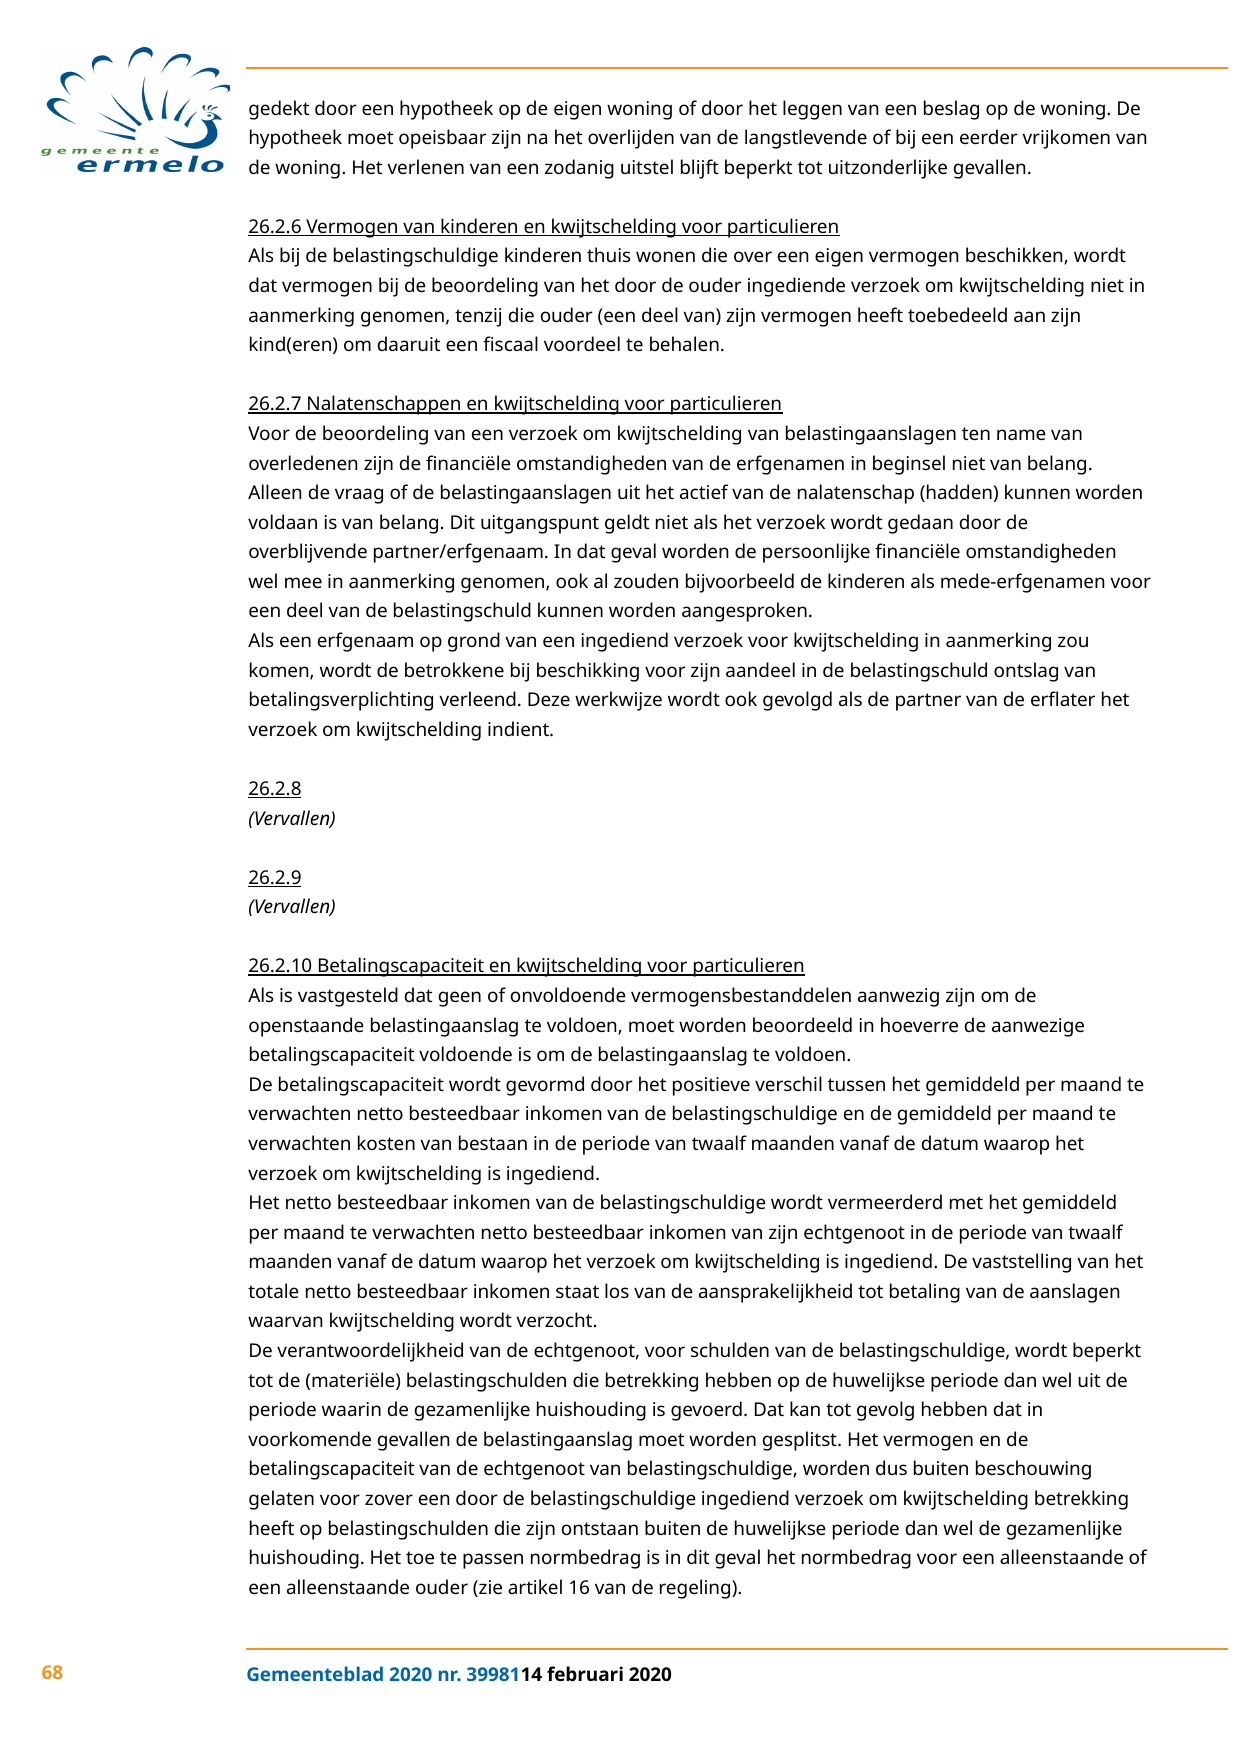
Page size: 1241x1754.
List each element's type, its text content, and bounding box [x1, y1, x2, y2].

text 26.2.9 [248, 864, 1152, 890]
text 26.2.6 Vermogen van kinderen en kwijtschelding voor particulieren [248, 213, 1152, 239]
text 26.2.8 [248, 775, 1152, 801]
text Het netto besteedbaar inkomen van de belastingschuldige wordt vermeerderd met het gemiddeld per maand te verwachten netto besteedbaar inkomen van zijn echtgenoot in de periode van twaalf maanden vanaf de datum waarop het verzoek om kwijtschelding is ingediend. De vaststelling van het totale netto besteedbaar inkomen staat los van de aansprakelijkheid tot betaling van de aanslagen waarvan kwijtschelding wordt verzocht. [248, 1189, 1152, 1333]
text Als een erfgenaam op grond van een ingediend verzoek voor kwijtschelding in aanmerking zou komen, wordt de betrokkene bij beschikking voor zijn aandeel in de belastingschuld ontslag van betalingsverplichting verleend. Deze werkwijze wordt ook gevolgd als de partner van de erflater het verzoek om kwijtschelding indient. [248, 627, 1152, 742]
text 26.2.10 Betalingscapaciteit en kwijtschelding voor particulieren [248, 953, 1152, 978]
text Als is vastgesteld dat geen of onvoldoende vermogensbestanddelen aanwezig zijn om de openstaande belastingaanslag te voldoen, moet worden beoordeeld in hoeverre de aanwezige betalingscapaciteit voldoende is om de belastingaanslag te voldoen. [248, 982, 1152, 1067]
picture [41, 47, 231, 172]
text (Vervallen) [248, 805, 1152, 831]
text Als bij de belastingschuldige kinderen thuis wonen die over een eigen vermogen beschikken, wordt dat vermogen bij de beoordeling van het door de ouder ingediende verzoek om kwijtschelding niet in aanmerking genomen, tenzij die ouder (een deel van) zijn vermogen heeft toebedeeld aan zijn kind(eren) om daaruit een fiscaal voordeel te behalen. [248, 243, 1152, 357]
text gedekt door een hypotheek op de eigen woning of door het leggen van een beslag op de woning. De hypotheek moet opeisbaar zijn na het overlijden van de langstlevende of bij een eerder vrijkomen van de woning. Het verlenen van een zodanig uitstel blijft beperkt tot uitzonderlijke gevallen. [248, 95, 1152, 180]
text 26.2.7 Nalatenschappen en kwijtschelding voor particulieren [248, 391, 1152, 416]
text De betalingscapaciteit wordt gevormd door het positieve verschil tussen het gemiddeld per maand te verwachten netto besteedbaar inkomen van de belastingschuldige en de gemiddeld per maand te verwachten kosten van bestaan in de periode van twaalf maanden vanaf de datum waarop het verzoek om kwijtschelding is ingediend. [248, 1071, 1152, 1186]
text (Vervallen) [248, 893, 1152, 919]
text Voor de beoordeling van een verzoek om kwijtschelding van belastingaanslagen ten name van overledenen zijn de financiële omstandigheden van de erfgenamen in beginsel niet van belang. Alleen de vraag of de belastingaanslagen uit het actief van de nalatenschap (hadden) kunnen worden voldaan is van belang. Dit uitgangspunt geldt niet als het verzoek wordt gedaan door de overblijvende partner/erfgenaam. In dat geval worden de persoonlijke financiële omstandigheden wel mee in aanmerking genomen, ook al zouden bijvoorbeeld de kinderen als mede-erfgenamen voor een deel van de belastingschuld kunnen worden aangesproken. [248, 420, 1152, 623]
text De verantwoordelijkheid van de echtgenoot, voor schulden van de belastingschuldige, wordt beperkt tot de (materiële) belastingschulden die betrekking hebben op de huwelijkse periode dan wel uit de periode waarin de gezamenlijke huishouding is gevoerd. Dat kan tot gevolg hebben dat in voorkomende gevallen de belastingaanslag moet worden gesplitst. Het vermogen en de betalingscapaciteit van de echtgenoot van belastingschuldige, worden dus buiten beschouwing gelaten voor zover een door de belastingschuldige ingediend verzoek om kwijtschelding betrekking heeft op belastingschulden die zijn ontstaan buiten de huwelijkse periode dan wel de gezamenlijke huishouding. Het toe te passen normbedrag is in dit geval het normbedrag voor een alleenstaande of een alleenstaande ouder (zie artikel 16 van de regeling). [248, 1337, 1152, 1600]
